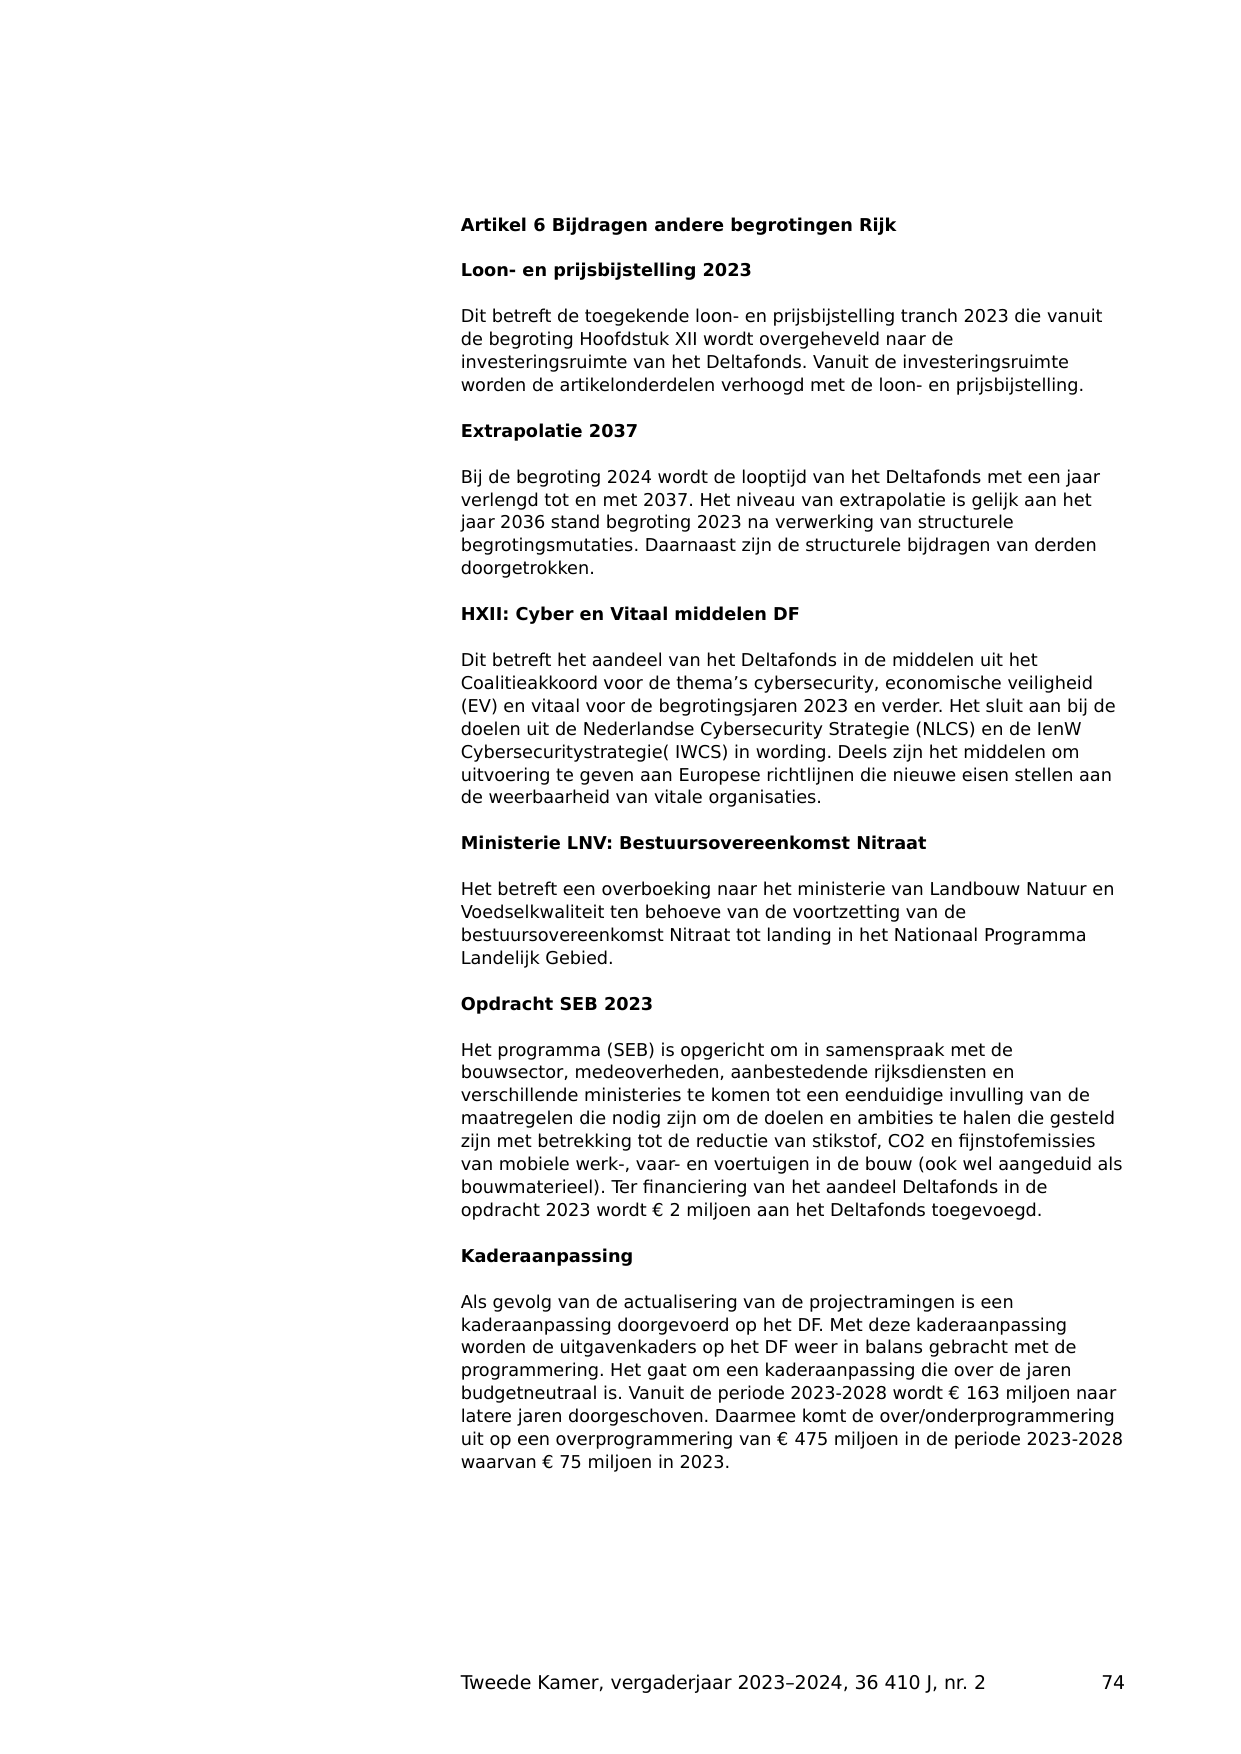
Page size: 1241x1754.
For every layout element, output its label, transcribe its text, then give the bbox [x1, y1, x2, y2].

text Ministerie LNV: Bestuursovereenkomst Nitraat [461, 831, 1125, 854]
text Opdracht SEB 2023 [461, 992, 1125, 1015]
text Dit betreft de toegekende loon- en prijsbijstelling tranch 2023 die vanuit de begroting Hoofdstuk XII wordt overgeheveld naar de investeringsruimte van het Deltafonds. Vanuit de investeringsruimte worden de artikelonderdelen verhoogd met de loon- en prijsbijstelling. [461, 304, 1125, 396]
text Als gevolg van de actualisering van de projectramingen is een kaderaanpassing doorgevoerd op het DF. Met deze kaderaanpassing worden de uitgavenkaders op het DF weer in balans gebracht met de programmering. Het gaat om een kaderaanpassing die over de jaren budgetneutraal is. Vanuit de periode 2023-2028 wordt € 163 miljoen naar latere jaren doorgeschoven. Daarmee komt de over/onderprogrammering uit op een overprogrammering van € 475 miljoen in de periode 2023-2028 waarvan € 75 miljoen in 2023. [461, 1290, 1125, 1473]
text Extrapolatie 2037 [461, 419, 1125, 442]
text Het betreft een overboeking naar het ministerie van Landbouw Natuur en Voedselkwaliteit ten behoeve van de voortzetting van de bestuursovereenkomst Nitraat tot landing in het Nationaal Programma Landelijk Gebied. [461, 877, 1125, 969]
text Loon- en prijsbijstelling 2023 [461, 258, 1125, 281]
text Kaderaanpassing [461, 1244, 1125, 1267]
text Bij de begroting 2024 wordt de looptijd van het Deltafonds met een jaar verlengd tot en met 2037. Het niveau van extrapolatie is gelijk aan het jaar 2036 stand begroting 2023 na verwerking van structurele begrotingsmutaties. Daarnaast zijn de structurele bijdragen van derden doorgetrokken. [461, 465, 1125, 579]
text Dit betreft het aandeel van het Deltafonds in de middelen uit het Coalitieakkoord voor de thema’s cybersecurity, economische veiligheid (EV) en vitaal voor de begrotingsjaren 2023 en verder. Het sluit aan bij de doelen uit de Nederlandse Cybersecurity Strategie (NLCS) en de IenW Cybersecuritystrategie( IWCS) in wording. Deels zijn het middelen om uitvoering te geven aan Europese richtlijnen die nieuwe eisen stellen aan de weerbaarheid van vitale organisaties. [461, 648, 1125, 808]
text HXII: Cyber en Vitaal middelen DF [461, 602, 1125, 625]
text Artikel 6 Bijdragen andere begrotingen Rijk [461, 213, 1125, 236]
text Het programma (SEB) is opgericht om in samenspraak met de bouwsector, medeoverheden, aanbestedende rijksdiensten en verschillende ministeries te komen tot een eenduidige invulling van de maatregelen die nodig zijn om de doelen en ambities te halen die gesteld zijn met betrekking tot de reductie van stikstof, CO2 en fijnstofemissies van mobiele werk-, vaar- en voertuigen in de bouw (ook wel aangeduid als bouwmaterieel). Ter financiering van het aandeel Deltafonds in de opdracht 2023 wordt € 2 miljoen aan het Deltafonds toegevoegd. [461, 1038, 1125, 1221]
